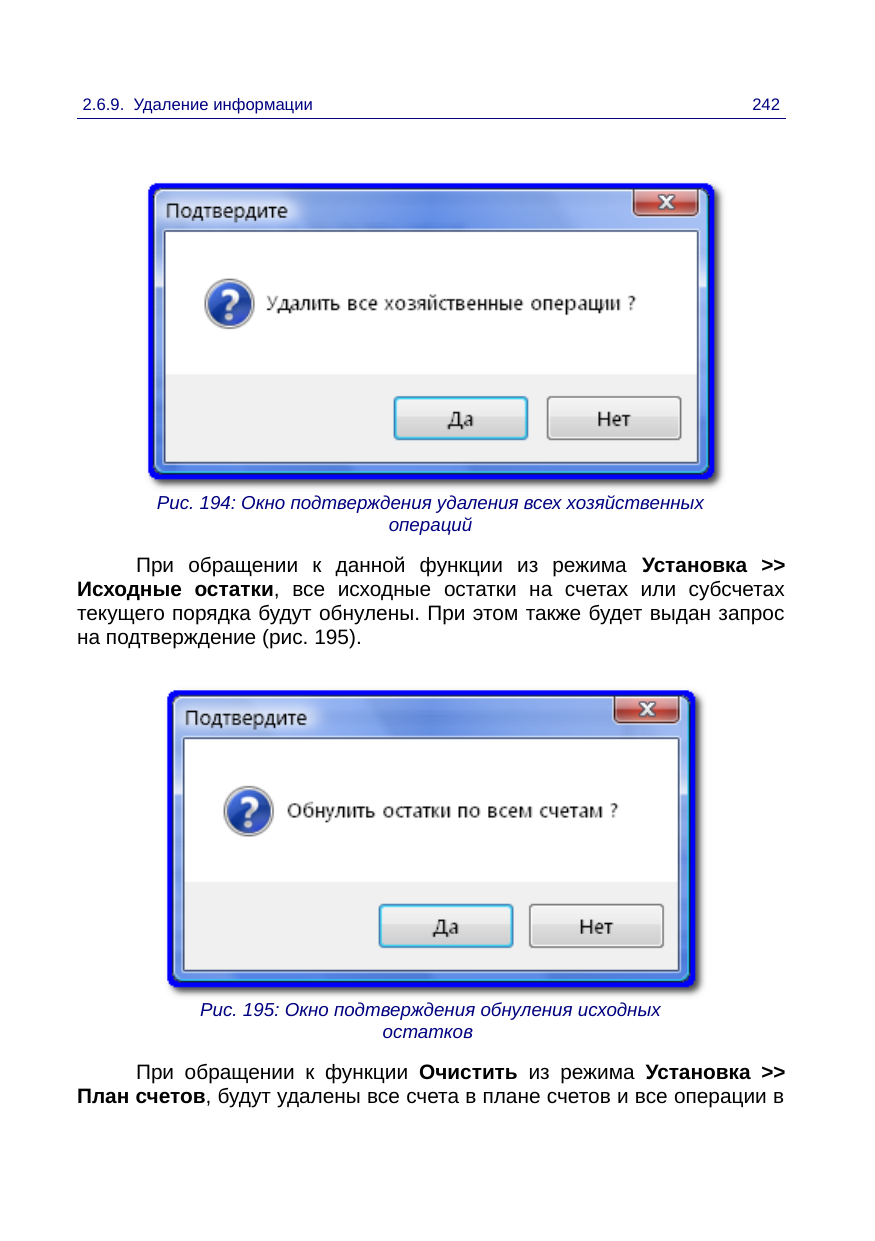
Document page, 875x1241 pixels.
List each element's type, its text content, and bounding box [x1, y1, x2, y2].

text Рис. 194: Окно подтверждения удаления всех хозяйственных операций [136, 492, 726, 535]
picture [136, 171, 727, 492]
text При обращении к функции Очистить из режима Установка >> План счетов, будут удалены все счета в плане счетов и все операции в [77, 655, 786, 1108]
text При обращении к данной функции из режима Установка >> Исходные остатки, все исходные остатки на счетах или субсчетах текущего порядка будут обнулены. При этом также будет выдан запрос на подтверждение (рис. 195). [77, 147, 786, 649]
text Рис. 195: Окно подтверждения обнуления исходных остатков [155, 1000, 707, 1042]
picture [155, 678, 708, 1000]
